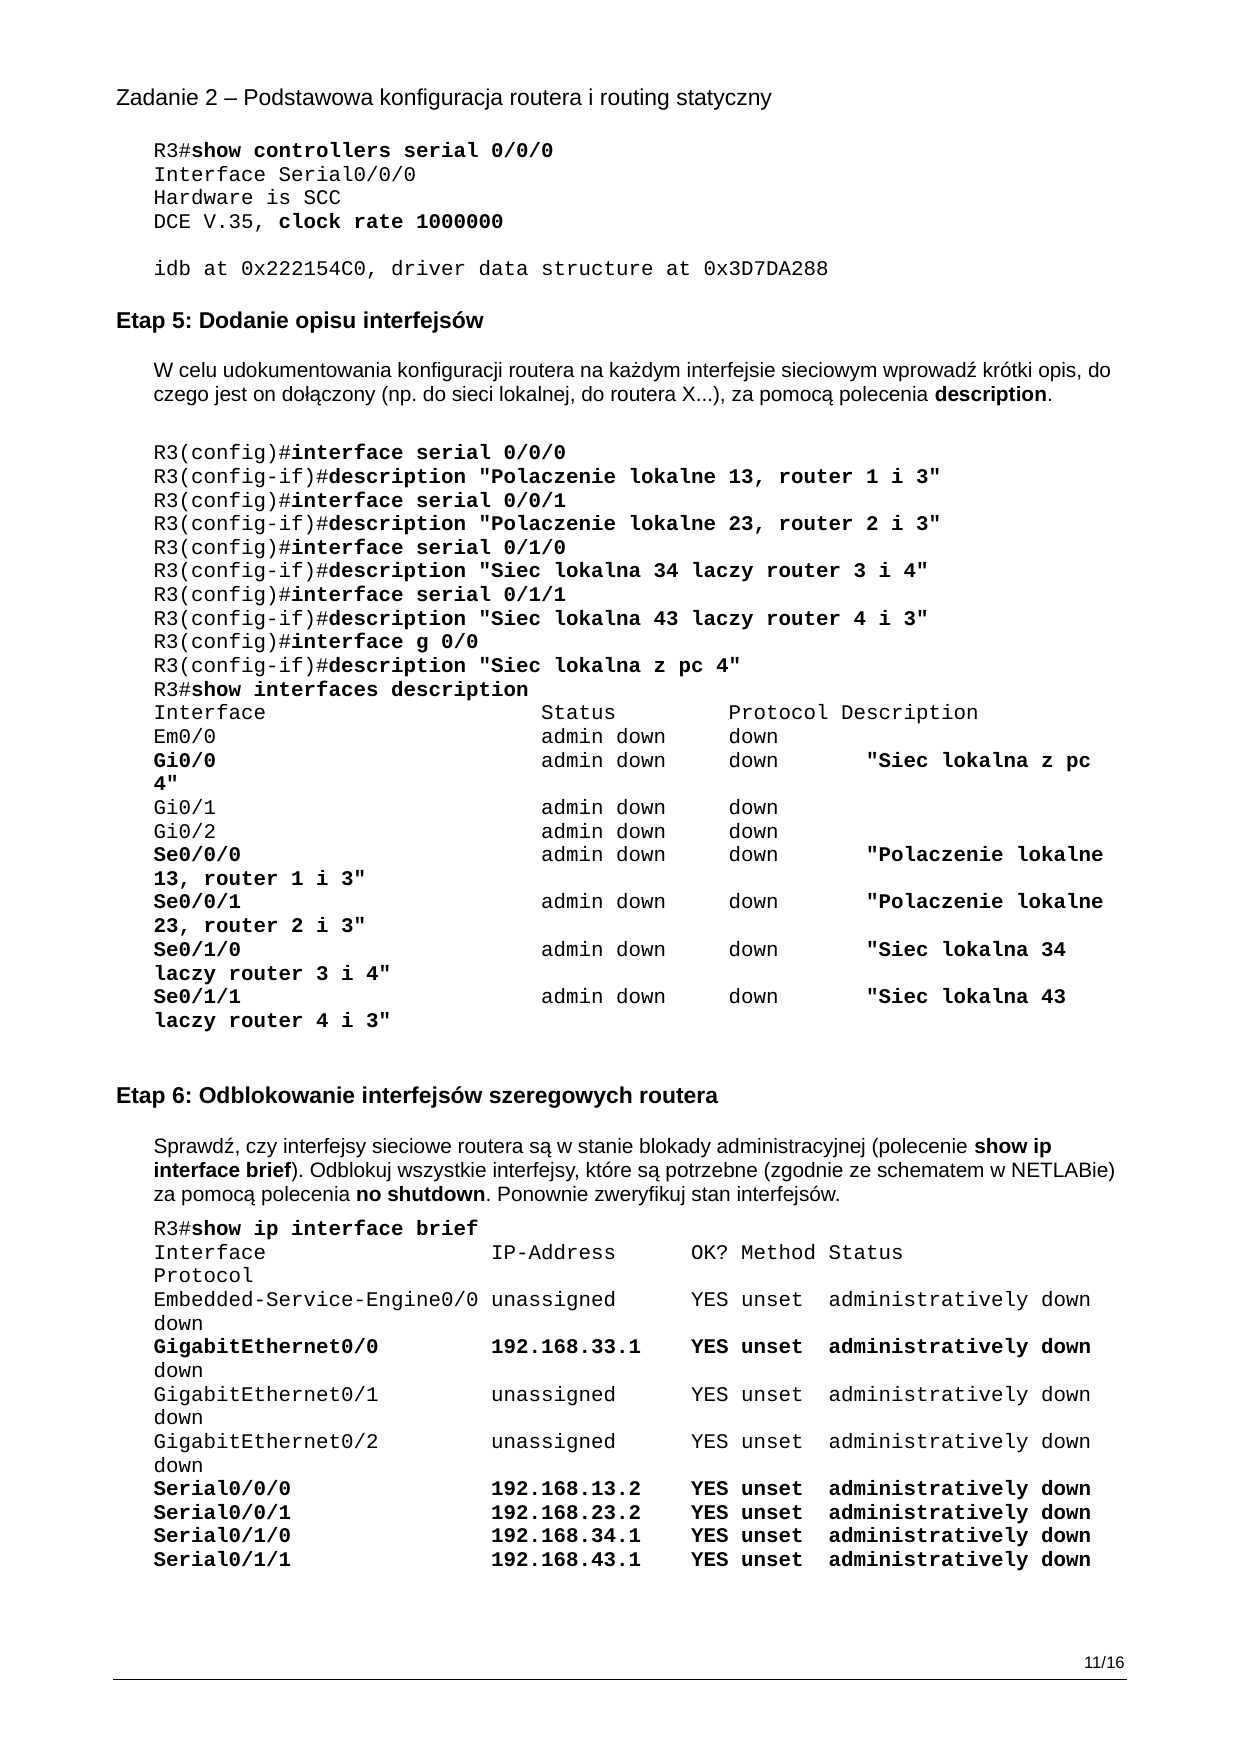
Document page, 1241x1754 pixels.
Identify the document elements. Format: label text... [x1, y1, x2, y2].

text GigabitEthernet0/0 192.168.33.1 YES unset administratively down [153, 1336, 1124, 1360]
list Odblokowanie interfejsów szeregowych routera [116, 1082, 1124, 1109]
text Serial0/1/1 192.168.43.1 YES unset administratively down [153, 1549, 1124, 1573]
text Embedded-Service-Engine0/0 unassigned YES unset administratively down down [153, 1289, 1124, 1336]
text R3(config-if)#description "Siec lokalna z pc 4" [153, 655, 1124, 679]
text Hardware is SCC [153, 187, 1124, 211]
text R3#show interfaces description [153, 679, 1124, 702]
text R3(config)#interface serial 0/0/0 [153, 442, 1124, 466]
text GigabitEthernet0/2 unassigned YES unset administratively down down [153, 1431, 1124, 1478]
text Interface Serial0/0/0 [153, 164, 1124, 187]
text R3(config)#interface g 0/0 [153, 631, 1124, 655]
text Serial0/1/0 192.168.34.1 YES unset administratively down [153, 1526, 1124, 1549]
text R3(config-if)#description "Polaczenie lokalne 13, router 1 i 3" [153, 466, 1124, 489]
text DCE V.35, clock rate 1000000 [153, 211, 1124, 234]
text Se0/0/0 admin down down "Polaczenie lokalne 13, router 1 i 3" [153, 844, 1124, 892]
text Interface Status Protocol Description [153, 702, 1124, 726]
text Gi0/2 admin down down [153, 821, 1124, 844]
text R3(config)#interface serial 0/1/1 [153, 584, 1124, 608]
text Interface IP-Address OK? Method Status Protocol [153, 1242, 1124, 1289]
text R3(config-if)#description "Siec lokalna 34 laczy router 3 i 4" [153, 561, 1124, 584]
text R3(config-if)#description "Siec lokalna 43 laczy router 4 i 3" [153, 608, 1124, 631]
text idb at 0x222154C0, driver data structure at 0x3D7DA288 [153, 258, 1124, 282]
text Se0/1/1 admin down down "Siec lokalna 43 laczy router 4 i 3" [153, 986, 1124, 1033]
text R3(config-if)#description "Polaczenie lokalne 23, router 2 i 3" [153, 513, 1124, 537]
text R3#show controllers serial 0/0/0 [153, 140, 1124, 164]
text Gi0/1 admin down down [153, 797, 1124, 821]
text Se0/0/1 admin down down "Polaczenie lokalne 23, router 2 i 3" [153, 892, 1124, 939]
text R3(config)#interface serial 0/0/1 [153, 489, 1124, 513]
text GigabitEthernet0/1 unassigned YES unset administratively down down [153, 1384, 1124, 1431]
text Serial0/0/1 192.168.23.2 YES unset administratively down [153, 1502, 1124, 1526]
text W celu udokumentowania konfiguracji routera na każdym interfejsie sieciowym wprowadź krótki opis, do czego jest on dołączony (np. do sieci lokalnej, do routera X...), za pomocą polecenia description. [153, 358, 1124, 406]
text R3(config)#interface serial 0/1/0 [153, 537, 1124, 561]
text R3#show ip interface brief [153, 1218, 1124, 1242]
text Se0/1/0 admin down down "Siec lokalna 34 laczy router 3 i 4" [153, 939, 1124, 986]
text Sprawdź, czy interfejsy sieciowe routera są w stanie blokady administracyjnej (polecenie show ip interface brief). Odblokuj wszystkie interfejsy, które są potrzebne (zgodnie ze schematem w NETLABie) za pomocą polecenia no shutdown. Ponownie zweryfikuj stan interfejsów. [153, 1134, 1124, 1206]
text Gi0/0 admin down down "Siec lokalna z pc 4" [153, 750, 1124, 797]
text Em0/0 admin down down [153, 726, 1124, 750]
list Dodanie opisu interfejsów [116, 307, 1124, 333]
text Serial0/0/0 192.168.13.2 YES unset administratively down [153, 1478, 1124, 1502]
text down [153, 1360, 1124, 1384]
